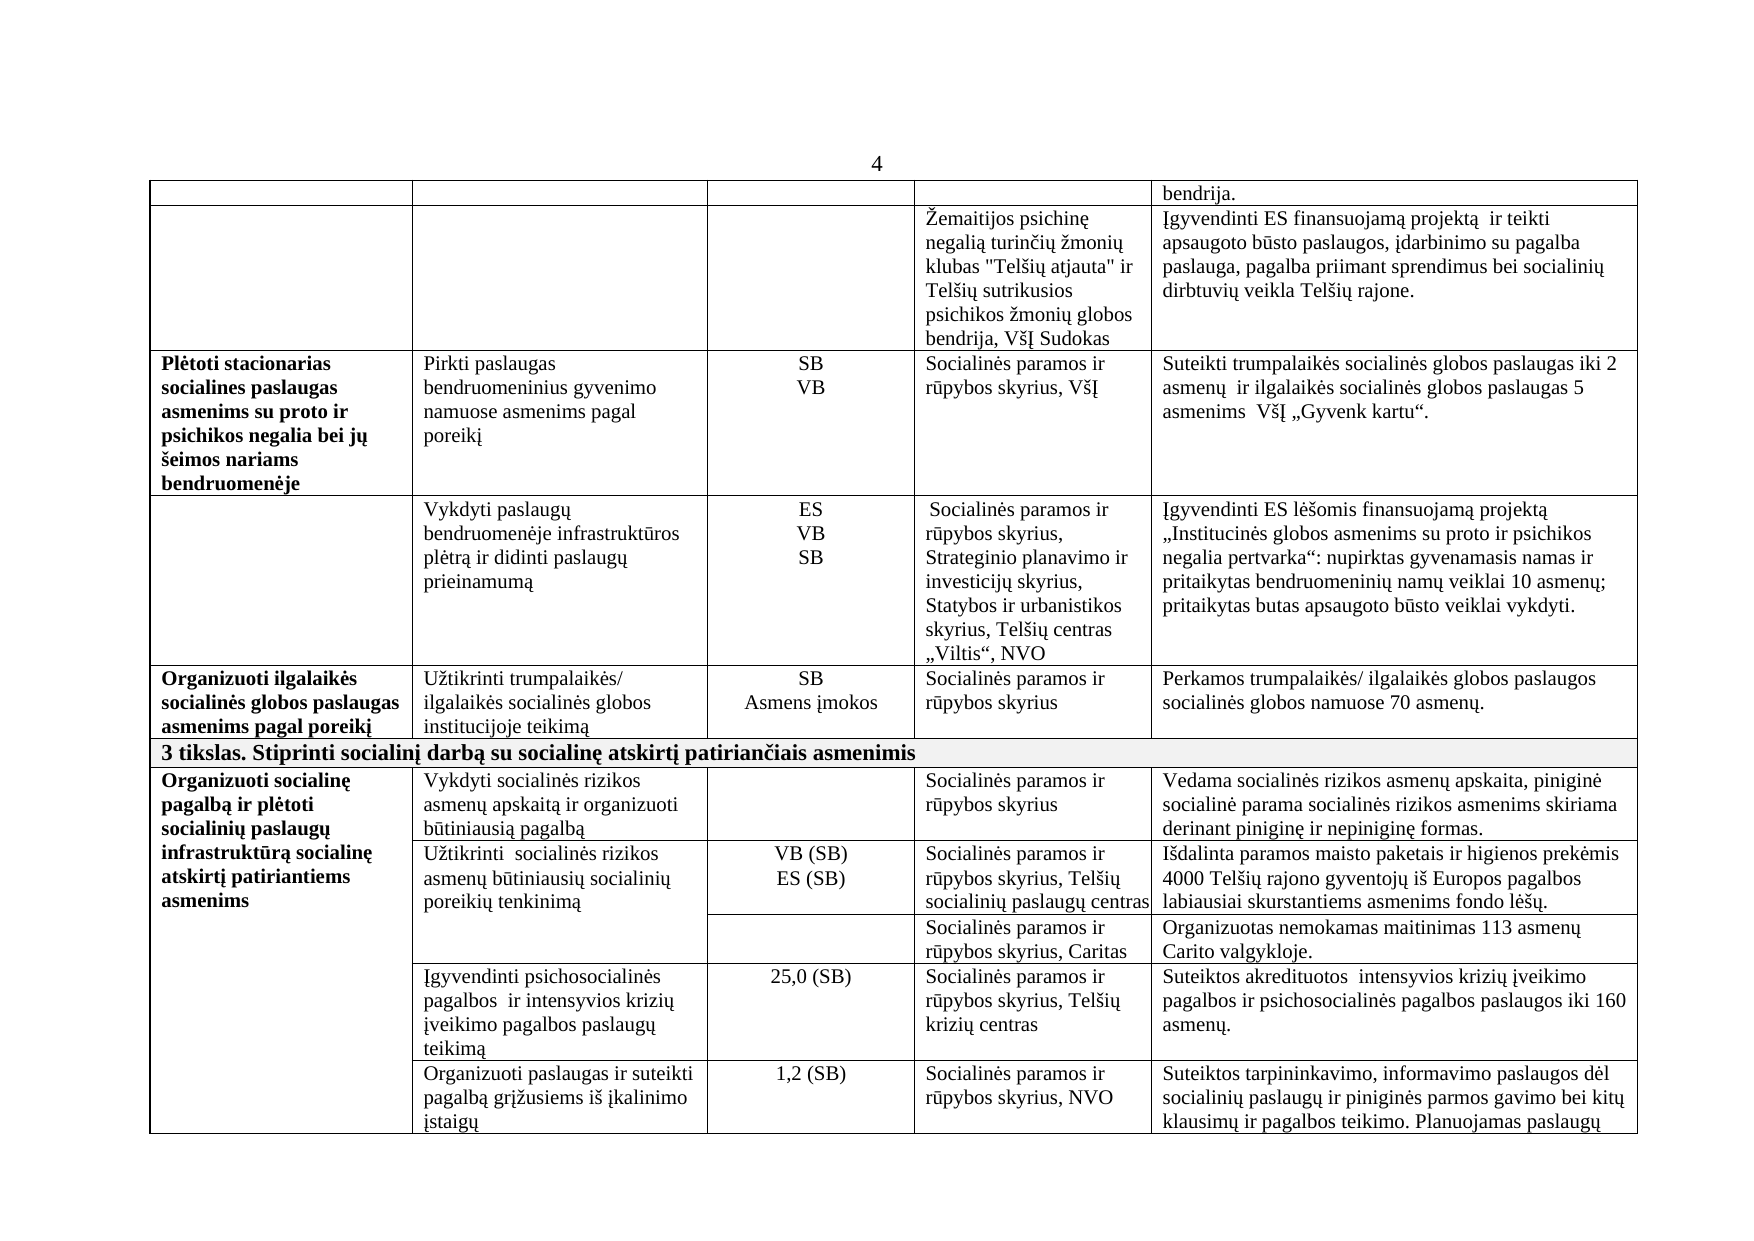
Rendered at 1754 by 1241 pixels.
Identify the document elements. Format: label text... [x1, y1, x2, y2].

table_cell Užtikrinti socialinės rizikos asmenų būtiniausių socialinių poreikių tenkinimą [413, 841, 707, 963]
table_cell Vedama socialinės rizikos asmenų apskaita, piniginė socialinė parama socialinės rizikos asmenims skiriama derinant piniginę ir nepiniginę formas. [1152, 768, 1637, 840]
table_cell Organizuoti paslaugas ir suteikti pagalbą grįžusiems iš įkalinimo įstaigų [413, 1061, 707, 1133]
table_cell bendrija. [1152, 181, 1637, 204]
table_cell Suteikti trumpalaikės socialinės globos paslaugas iki 2 asmenų ir ilgalaikės socialinės globos paslaugas 5 asmenims VšĮ „Gyvenk kartu“. [1152, 351, 1637, 495]
table_cell Vykdyti paslaugų bendruomenėje infrastruktūros plėtrą ir didinti paslaugų prieinamumą [413, 496, 707, 665]
table_cell Suteiktos akredituotos intensyvios krizių įveikimo pagalbos ir psichosocialinės pagalbos paslaugos iki 160 asmenų. [1152, 964, 1637, 1060]
table_cell Vykdyti socialinės rizikos asmenų apskaitą ir organizuoti būtiniausią pagalbą [413, 768, 707, 840]
table_cell Suteiktos tarpininkavimo, informavimo paslaugos dėl socialinių paslaugų ir piniginės parmos gavimo bei kitų klausimų ir pagalbos teikimo. Planuojamas paslaugų [1152, 1061, 1637, 1133]
table_cell SB Asmens įmokos [708, 666, 914, 738]
table_cell [708, 915, 914, 963]
table_cell [151, 496, 412, 665]
table_cell [151, 206, 412, 350]
table_cell VB (SB) ES (SB) [708, 841, 914, 913]
table_cell Socialinės paramos ir rūpybos skyrius, VšĮ [915, 351, 1151, 495]
table_cell 3 tikslas. Stiprinti socialinį darbą su socialinę atskirtį patiriančiais asmenimis [151, 739, 1637, 767]
table_cell Žemaitijos psichinę negalią turinčių žmonių klubas "Telšių atjauta" ir Telšių sutrikusios psichikos žmonių globos bendrija, VšĮ Sudokas [915, 206, 1151, 350]
table_cell Įgyvendinti ES finansuojamą projektą ir teikti apsaugoto būsto paslaugos, įdarbinimo su pagalba paslauga, pagalba priimant sprendimus bei socialinių dirbtuvių veikla Telšių rajone. [1152, 206, 1637, 350]
table_cell Socialinės paramos ir rūpybos skyrius, Telšių krizių centras [915, 964, 1151, 1060]
table_cell Plėtoti stacionarias socialines paslaugas asmenims su proto ir psichikos negalia bei jų šeimos nariams bendruomenėje [151, 351, 412, 495]
table_cell Organizuotas nemokamas maitinimas 113 asmenų Carito valgykloje. [1152, 915, 1637, 963]
table_cell [413, 181, 707, 204]
table_cell Pirkti paslaugas bendruomeninius gyvenimo namuose asmenims pagal poreikį [413, 351, 707, 495]
table_cell Perkamos trumpalaikės/ ilgalaikės globos paslaugos socialinės globos namuose 70 asmenų. [1152, 666, 1637, 738]
table_cell Organizuoti socialinę pagalbą ir plėtoti socialinių paslaugų infrastruktūrą socialinę atskirtį patiriantiems asmenims [151, 768, 412, 1133]
table_cell Išdalinta paramos maisto paketais ir higienos prekėmis 4000 Telšių rajono gyventojų iš Europos pagalbos labiausiai skurstantiems asmenims fondo lėšų. [1152, 841, 1637, 913]
table_cell Socialinės paramos ir rūpybos skyrius, Strateginio planavimo ir investicijų skyrius, Statybos ir urbanistikos skyrius, Telšių centras „Viltis“, NVO [915, 496, 1151, 665]
table_cell [708, 206, 914, 350]
table_cell [708, 768, 914, 840]
table_cell Įgyvendinti ES lėšomis finansuojamą projektą „Institucinės globos asmenims su proto ir psichikos negalia pertvarka“: nupirktas gyvenamasis namas ir pritaikytas bendruomeninių namų veiklai 10 asmenų; pritaikytas butas apsaugoto būsto veiklai vykdyti. [1152, 496, 1637, 665]
table_cell Užtikrinti trumpalaikės/ ilgalaikės socialinės globos institucijoje teikimą [413, 666, 707, 738]
table_cell Socialinės paramos ir rūpybos skyrius, NVO [915, 1061, 1151, 1133]
table_cell [915, 181, 1151, 204]
table_cell Socialinės paramos ir rūpybos skyrius, Caritas [915, 915, 1151, 963]
table_cell [708, 181, 914, 204]
table_cell [151, 181, 412, 204]
table_cell Įgyvendinti psichosocialinės pagalbos ir intensyvios krizių įveikimo pagalbos paslaugų teikimą [413, 964, 707, 1060]
table_cell SB VB [708, 351, 914, 495]
table_cell Socialinės paramos ir rūpybos skyrius, Telšių socialinių paslaugų centras [915, 841, 1151, 913]
table_cell [413, 206, 707, 350]
table_cell 1,2 (SB) [708, 1061, 914, 1133]
table_cell Socialinės paramos ir rūpybos skyrius [915, 666, 1151, 738]
table_cell Socialinės paramos ir rūpybos skyrius [915, 768, 1151, 840]
table_cell 25,0 (SB) [708, 964, 914, 1060]
table_cell ES VB SB [708, 496, 914, 665]
table_cell Organizuoti ilgalaikės socialinės globos paslaugas asmenims pagal poreikį [151, 666, 412, 738]
